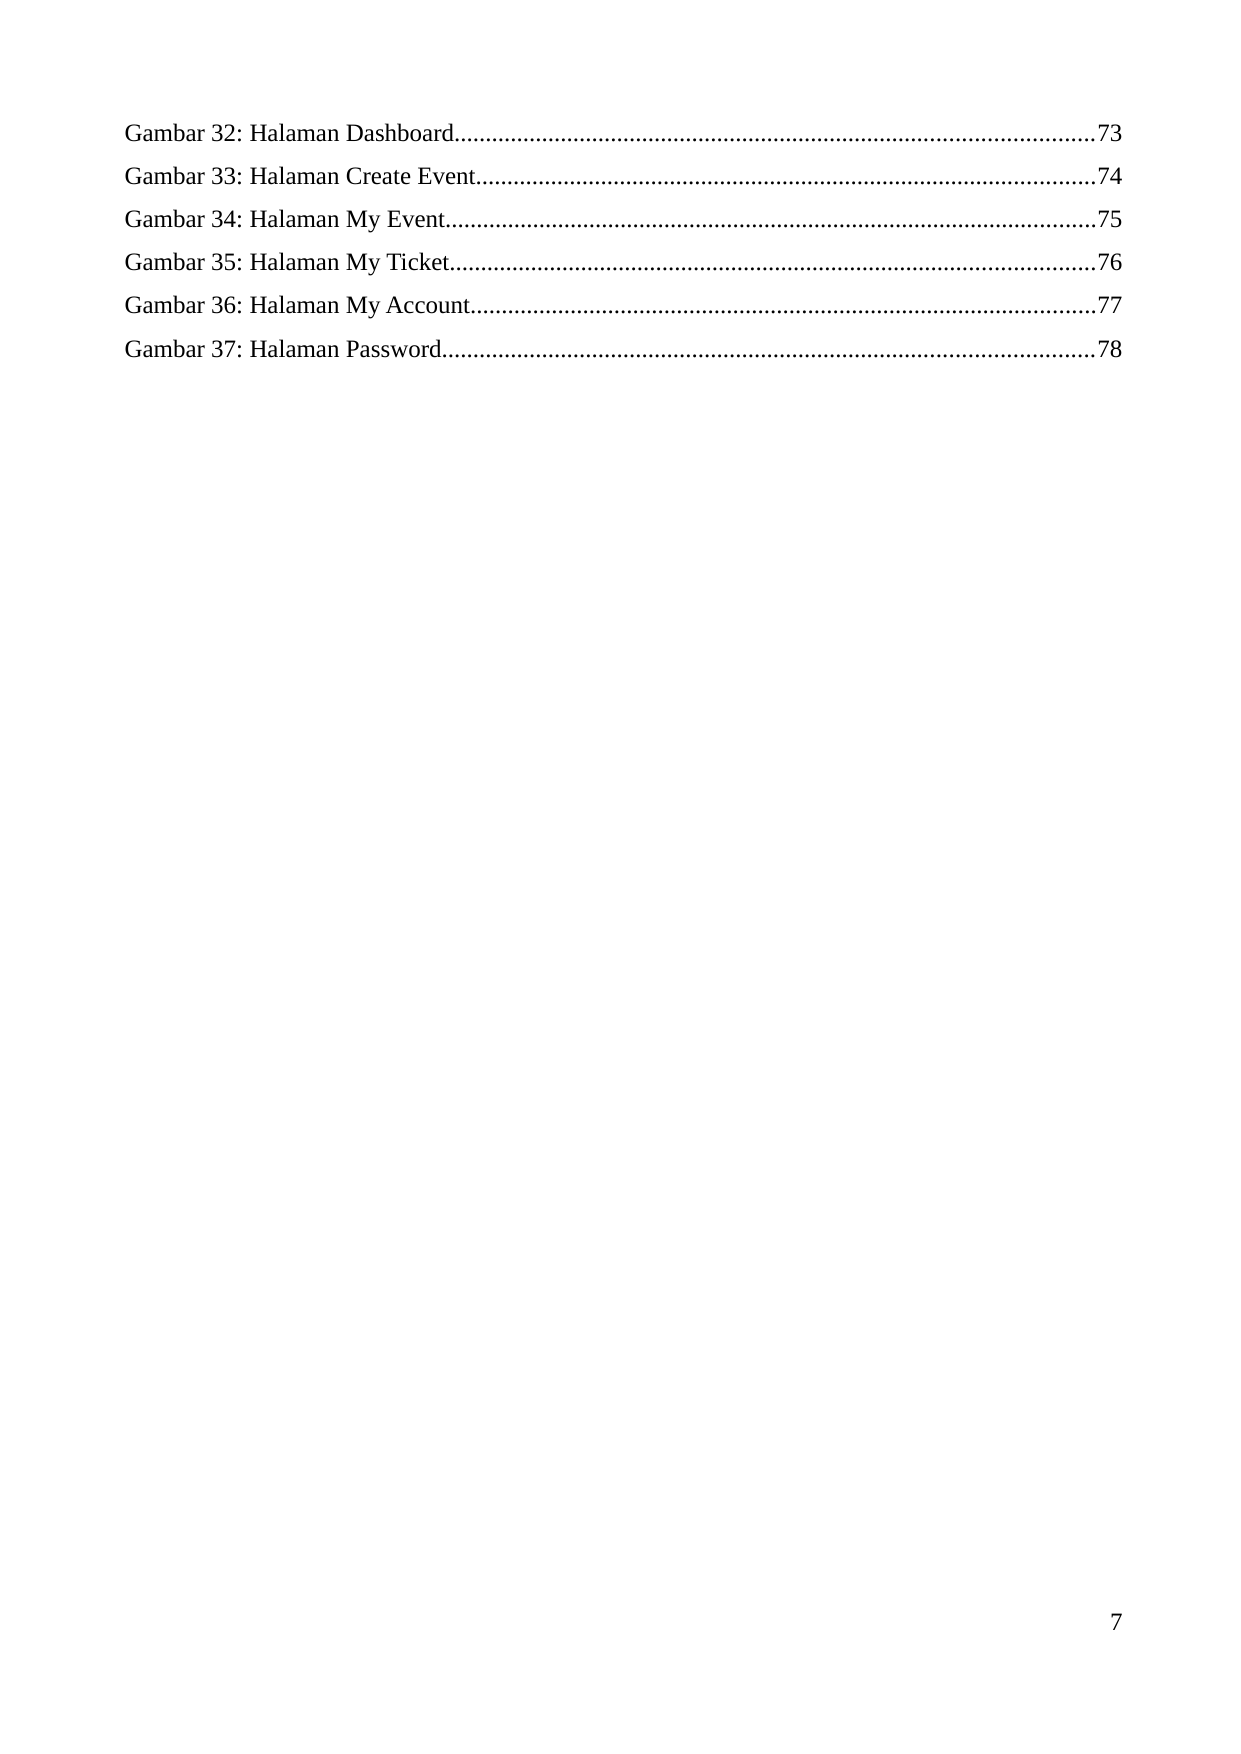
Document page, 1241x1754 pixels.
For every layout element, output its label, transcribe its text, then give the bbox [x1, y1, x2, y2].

text Gambar 37: Halaman Password 78 [118, 334, 1122, 362]
text Gambar 33: Halaman Create Event 74 [118, 161, 1122, 190]
text Gambar 34: Halaman My Event 75 [118, 204, 1122, 233]
text Gambar 35: Halaman My Ticket 76 [118, 247, 1122, 276]
text Gambar 32: Halaman Dashboard 73 [118, 118, 1122, 147]
text Gambar 36: Halaman My Account 77 [118, 291, 1122, 319]
